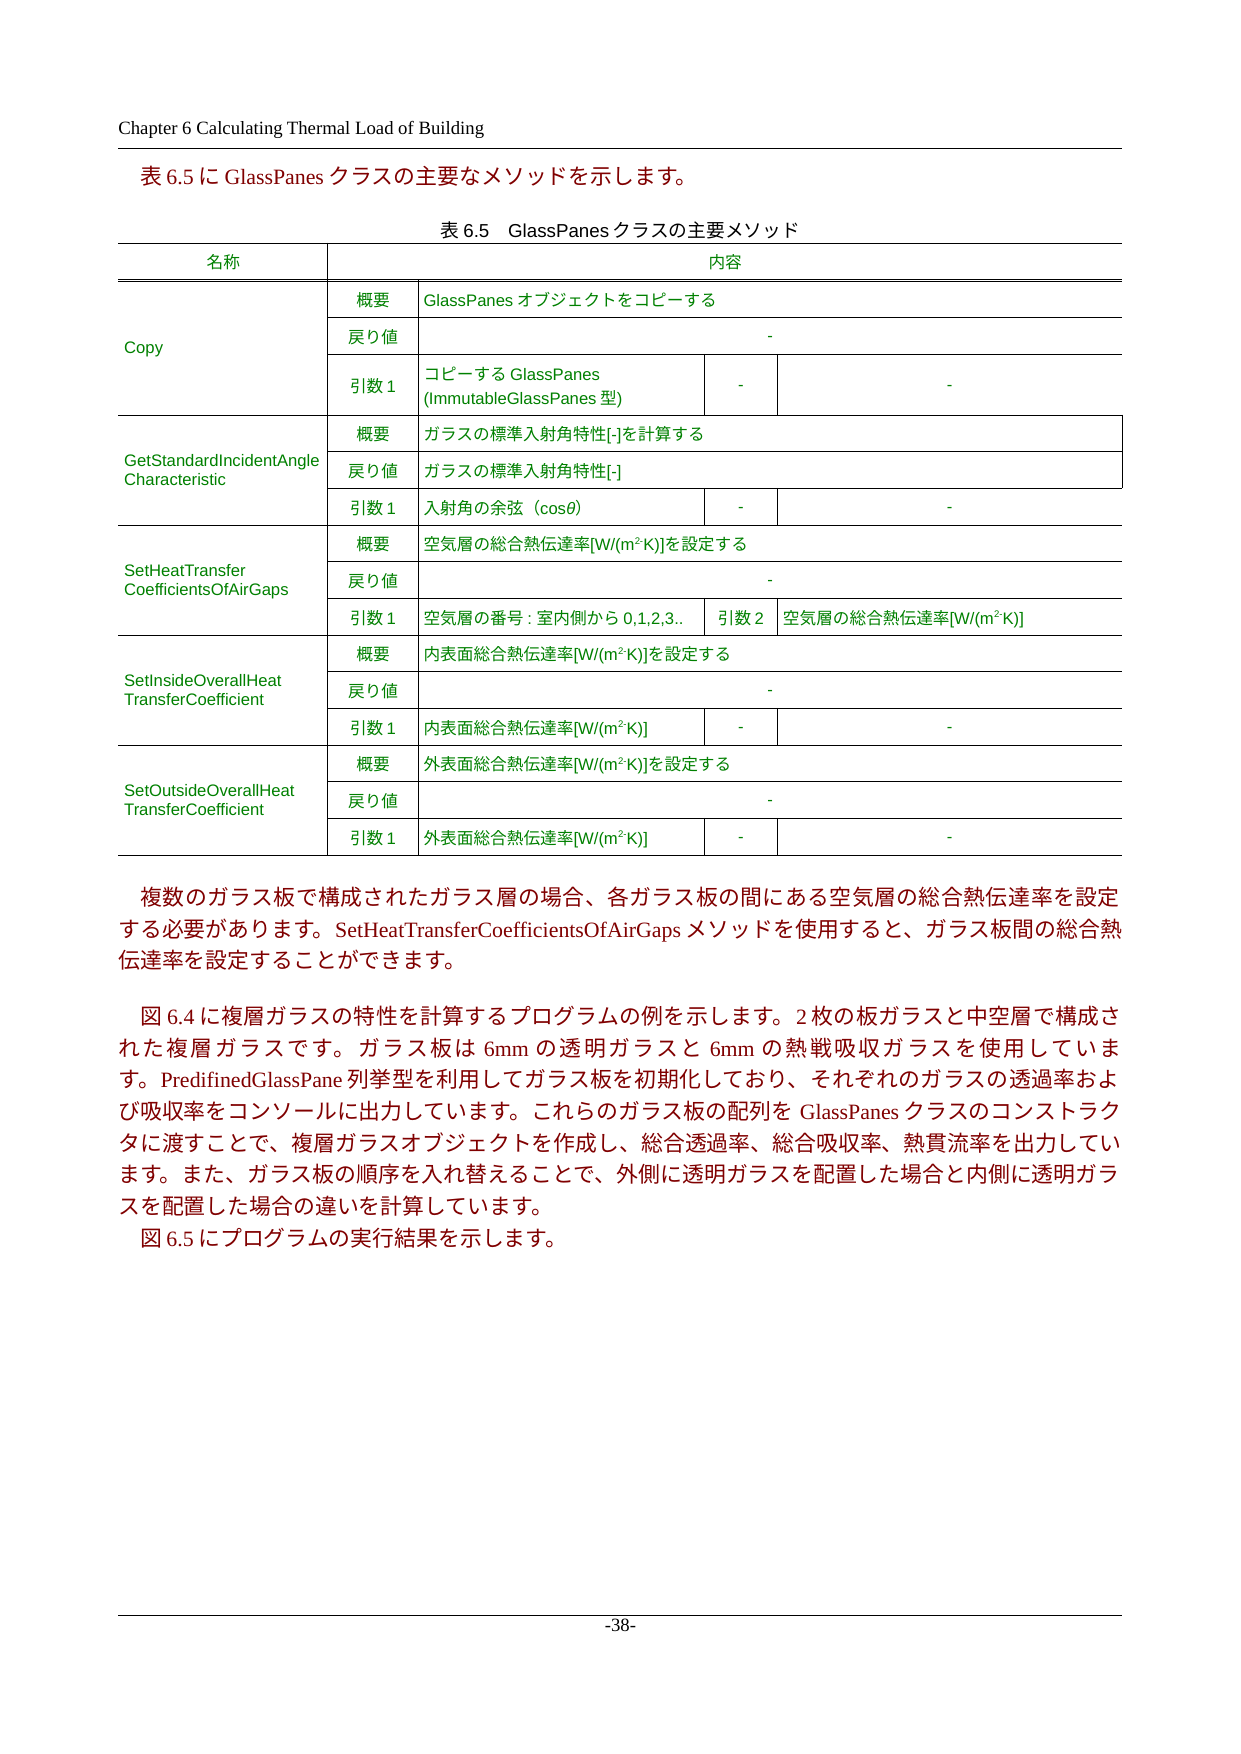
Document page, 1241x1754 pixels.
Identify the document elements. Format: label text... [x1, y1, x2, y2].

table_cell 概要 [328, 282, 418, 317]
table_cell SetOutsideOverallHeat TransferCoefficient [118, 746, 327, 854]
table_cell - [419, 672, 1122, 708]
table_cell SetHeatTransfer CoefficientsOfAirGaps [118, 526, 327, 634]
table_cell - [778, 819, 1122, 854]
table_cell 概要 [328, 746, 418, 781]
table_cell GlassPanesオブジェクトをコピーする [419, 282, 1122, 317]
table_cell ガラスの標準入射角特性[-]を計算する [419, 416, 1122, 451]
text 図6.5にプログラムの実行結果を示します。 [118, 1221, 1122, 1252]
table_header 内容 [328, 244, 1122, 279]
table_cell 引数1 [328, 489, 418, 524]
table_header 名称 [118, 244, 327, 279]
table_cell - [778, 489, 1122, 524]
text 表6.5にGlassPanesクラスの主要なメソッドを示します。 [118, 159, 1122, 191]
table_cell - [705, 489, 777, 524]
table_cell 外表面総合熱伝達率[W/(m2-K)]を設定する [419, 746, 1122, 781]
table_cell 戻り値 [328, 562, 418, 598]
table_cell コピーするGlassPanes (ImmutableGlassPanes型) [419, 355, 704, 414]
text 複数のガラス板で構成されたガラス層の場合、各ガラス板の間にある空気層の総合熱伝達率を設定する必要があります。SetHeatTransferCoefficientsOfAirGapsメソッドを使用すると、ガラス板間の総合熱伝達率を設定することができます。 [118, 880, 1122, 975]
table_cell 空気層の総合熱伝達率[W/(m2-K)] [778, 599, 1122, 634]
table_cell SetInsideOverallHeat TransferCoefficient [118, 636, 327, 744]
table_cell Copy [118, 282, 327, 414]
table_cell 入射角の余弦（cosθ） [419, 489, 704, 524]
table_cell 引数1 [328, 599, 418, 634]
table_cell - [705, 355, 777, 414]
table_cell 引数1 [328, 709, 418, 744]
table_cell - [419, 562, 1122, 598]
table_cell 戻り値 [328, 782, 418, 818]
table_cell - [705, 709, 777, 744]
table_cell 戻り値 [328, 452, 418, 488]
table_cell 内表面総合熱伝達率[W/(m2-K)] [419, 709, 704, 744]
table_cell 引数1 [328, 355, 418, 414]
text 図6.4に複層ガラスの特性を計算するプログラムの例を示します。2枚の板ガラスと中空層で構成された複層ガラスです。ガラス板は6mmの透明ガラスと6mmの熱戦吸収ガラスを使用しています。PredifinedGlassPane列挙型を利用してガラス板を初期化しており、それぞれのガラスの透過率および吸収率をコンソールに出力しています。これらのガラス板の配列をGlassPanesクラスのコンストラクタに渡すことで、複層ガラスオブジェクトを作成し、総合透過率、総合吸収率、熱貫流率を出力しています。また、ガラス板の順序を入れ替えることで、外側に透明ガラスを配置した場合と内側に透明ガラスを配置した場合の違いを計算しています。 [118, 999, 1122, 1221]
table_cell 空気層の総合熱伝達率[W/(m2-K)]を設定する [419, 526, 1122, 561]
table_cell 概要 [328, 416, 418, 451]
table_cell - [778, 709, 1122, 744]
table_cell - [705, 819, 777, 854]
table_cell GetStandardIncidentAngle Characteristic [118, 416, 327, 524]
table_cell 概要 [328, 636, 418, 671]
table_cell - [419, 782, 1122, 818]
table_cell - [419, 318, 1122, 354]
table_cell 概要 [328, 526, 418, 561]
table_cell ガラスの標準入射角特性[-] [419, 452, 1122, 488]
table_cell 内表面総合熱伝達率[W/(m2-K)]を設定する [419, 636, 1122, 671]
table_cell 引数2 [705, 599, 777, 634]
table_cell 空気層の番号 : 室内側から0,1,2,3.. [419, 599, 704, 634]
table_cell 戻り値 [328, 318, 418, 354]
table_cell 戻り値 [328, 672, 418, 708]
table_cell 引数1 [328, 819, 418, 854]
text 表6.5 GlassPanesクラスの主要メソッド [118, 215, 1122, 242]
table_cell 外表面総合熱伝達率[W/(m2-K)] [419, 819, 704, 854]
table_cell - [778, 355, 1122, 414]
